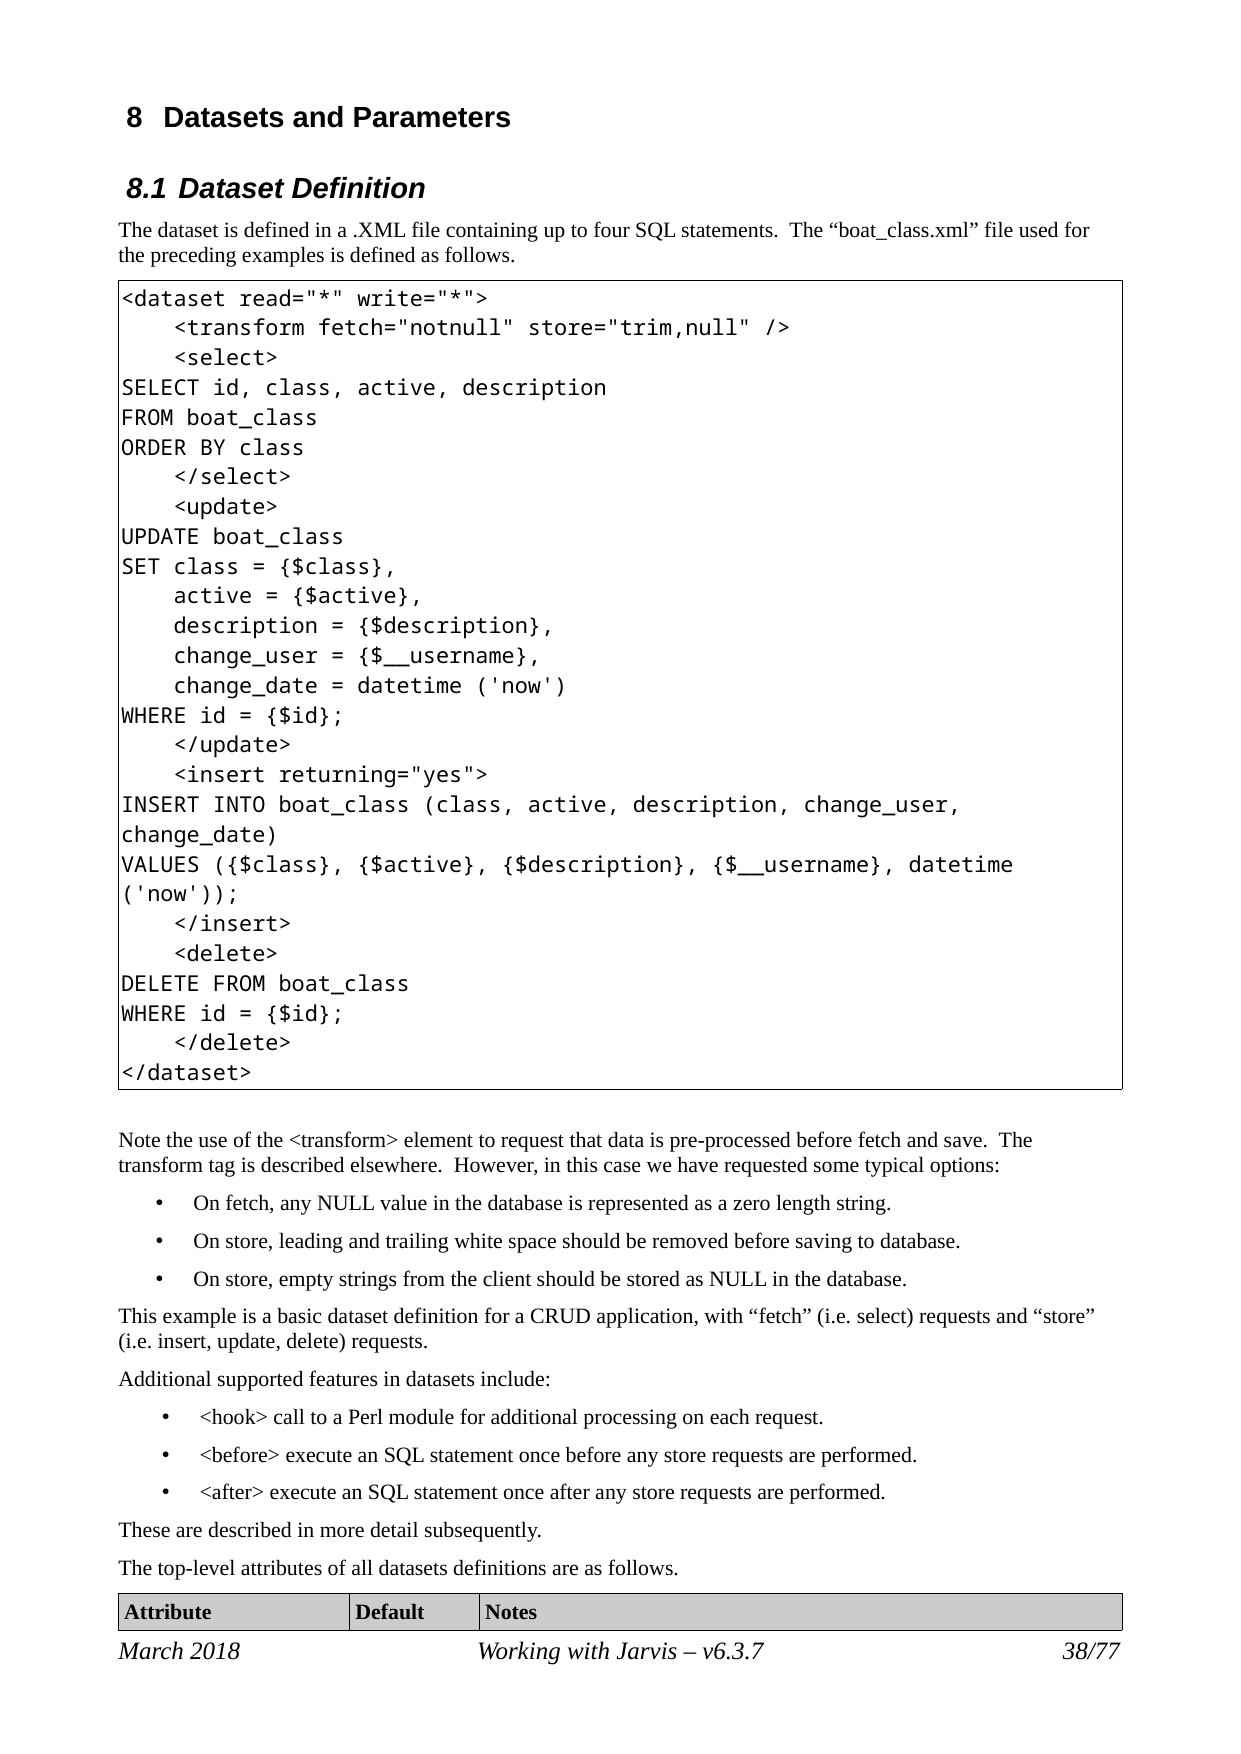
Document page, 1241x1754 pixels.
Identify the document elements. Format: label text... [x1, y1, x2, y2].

text <delete> [119, 935, 1122, 965]
text Note the use of the <transform> element to request that data is pre-processed before fetch and save. The transform tag is described elsewhere. However, in this case we have requested some typical options: [118, 1127, 1122, 1178]
text change_date = datetime ('now') [119, 667, 1122, 697]
text description = {$description}, [119, 608, 1122, 637]
text This example is a basic dataset definition for a CRUD application, with “fetch” (i.e. select) requests and “store” (i.e. insert, update, delete) requests. [118, 1303, 1122, 1354]
list <hook> call to a Perl module for additional processing on each request. [162, 1404, 1122, 1429]
text active = {$active}, [119, 578, 1122, 608]
table_header Attribute [119, 1594, 349, 1630]
text WHERE id = {$id}; [119, 697, 1122, 727]
text <update> [119, 488, 1122, 518]
table_header Notes [480, 1594, 1122, 1630]
subtitle Datasets and Parameters [118, 100, 1122, 133]
text <insert returning="yes"> [119, 757, 1122, 786]
text SELECT id, class, active, description [119, 369, 1122, 399]
text change_user = {$__username}, [119, 637, 1122, 667]
text </select> [119, 459, 1122, 488]
text The top-level attributes of all datasets definitions are as follows. [118, 1555, 1122, 1580]
text UPDATE boat_class [119, 518, 1122, 548]
text Additional supported features in datasets include: [118, 1366, 1122, 1391]
text INSERT INTO boat_class (class, active, description, change_user, change_date) [119, 786, 1122, 846]
text <dataset read="*" write="*"> [119, 281, 1122, 310]
text ORDER BY class [119, 429, 1122, 459]
text </update> [119, 727, 1122, 757]
text </delete> [119, 1025, 1122, 1054]
list <after> execute an SQL statement once after any store requests are performed. [162, 1479, 1122, 1504]
text VALUES ({$class}, {$active}, {$description}, {$__username}, datetime ('now')); [119, 846, 1122, 906]
text WHERE id = {$id}; [119, 995, 1122, 1025]
text </insert> [119, 906, 1122, 935]
text The dataset is defined in a .XML file containing up to four SQL statements. The “boat_class.xml” file used for the preceding examples is defined as follows. [118, 217, 1122, 267]
text <select> [119, 339, 1122, 369]
text </dataset> [119, 1054, 1122, 1089]
list On store, leading and trailing white space should be removed before saving to database. [156, 1228, 1122, 1253]
list On store, empty strings from the client should be stored as NULL in the database. [156, 1266, 1122, 1291]
text SET class = {$class}, [119, 548, 1122, 578]
list <before> execute an SQL statement once before any store requests are performed. [162, 1442, 1122, 1467]
text <transform fetch="notnull" store="trim,null" /> [119, 310, 1122, 339]
text DELETE FROM boat_class [119, 965, 1122, 995]
text These are described in more detail subsequently. [118, 1517, 1122, 1542]
text FROM boat_class [119, 399, 1122, 429]
list On fetch, any NULL value in the database is represented as a zero length string. [156, 1190, 1122, 1215]
subtitle Dataset Definition [118, 171, 1122, 204]
table_header Default [350, 1594, 479, 1630]
